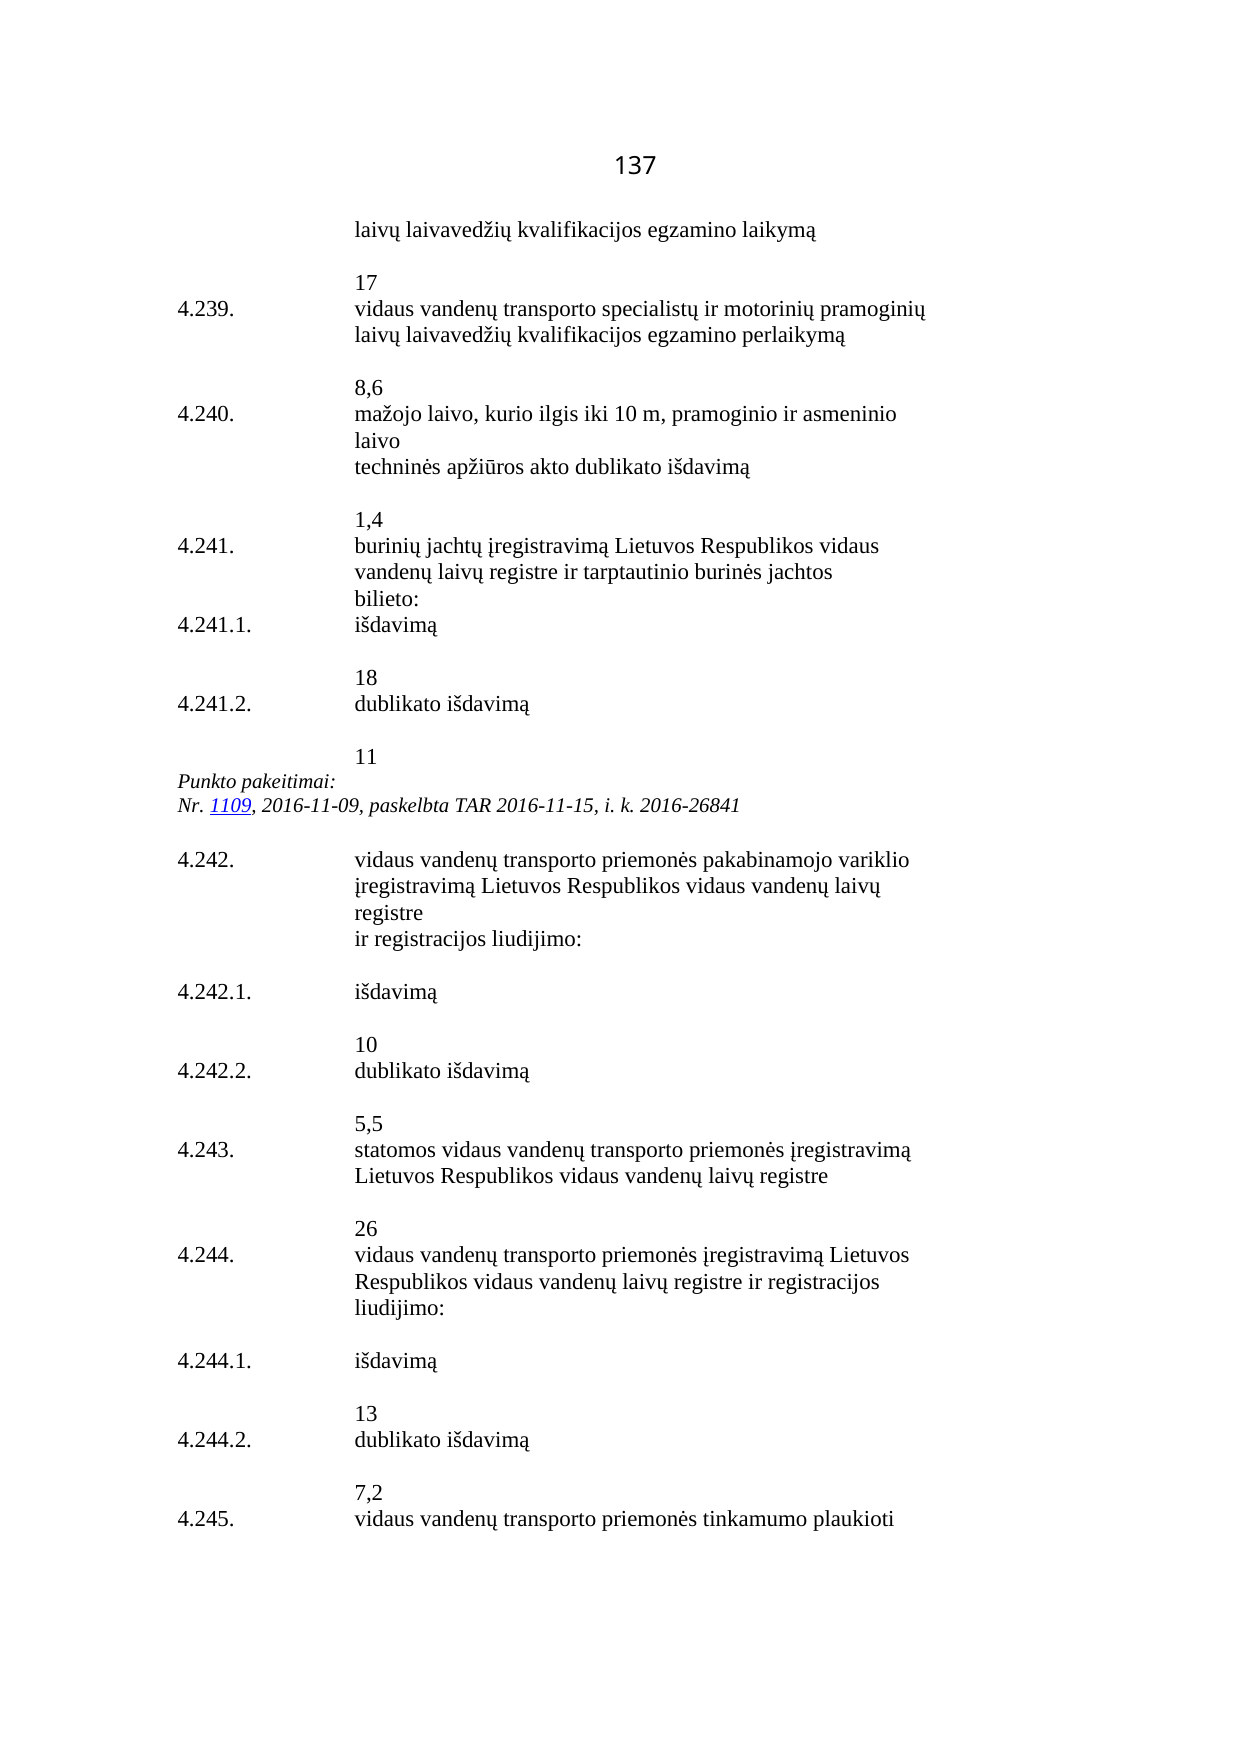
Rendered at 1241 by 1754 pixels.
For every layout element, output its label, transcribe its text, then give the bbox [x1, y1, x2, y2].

text Nr. 1109, 2016-11-09, paskelbta TAR 2016-11-15, i. k. 2016-26841 [177, 793, 1093, 817]
text 4.242.2. dublikato išdavimą 5,5 [177, 1057, 945, 1136]
text 4.244. vidaus vandenų transporto priemonės įregistravimą Lietuvos [177, 1241, 945, 1268]
text ir registracijos liudijimo: [354, 925, 945, 978]
text įregistravimą Lietuvos Respublikos vidaus vandenų laivų registre [354, 872, 945, 925]
text 4.242.1. išdavimą 10 [177, 978, 945, 1057]
text laivų laivavedžių kvalifikacijos egzamino perlaikymą 8,6 [354, 321, 945, 400]
text vandenų laivų registre ir tarptautinio burinės jachtos bilieto: [354, 558, 892, 611]
text Punkto pakeitimai: [177, 769, 1093, 793]
text 4.241.2. dublikato išdavimą 11 [177, 690, 892, 769]
text techninės apžiūros akto dublikato išdavimą 1,4 [354, 453, 945, 532]
text 4.243. statomos vidaus vandenų transporto priemonės įregistravimą [177, 1136, 945, 1162]
text 4.242. vidaus vandenų transporto priemonės pakabinamojo variklio [177, 846, 945, 872]
text 4.239. vidaus vandenų transporto specialistų ir motorinių pramoginių [177, 295, 945, 321]
text 4.244.1. išdavimą 13 [177, 1347, 945, 1426]
text 4.240. mažojo laivo, kurio ilgis iki 10 m, pramoginio ir asmeninio laivo [177, 400, 945, 453]
text Lietuvos Respublikos vidaus vandenų laivų registre 26 [354, 1162, 945, 1241]
text liudijimo: [354, 1294, 945, 1347]
text 4.241. burinių jachtų įregistravimą Lietuvos Respublikos vidaus [177, 532, 892, 558]
text 4.244.2. dublikato išdavimą 7,2 [177, 1426, 945, 1505]
text 4.245. vidaus vandenų transporto priemonės tinkamumo plaukioti [177, 1505, 945, 1531]
text Respublikos vidaus vandenų laivų registre ir registracijos [354, 1268, 945, 1294]
text 4.241.1. išdavimą 18 [177, 611, 892, 690]
text laivų laivavedžių kvalifikacijos egzamino laikymą 17 [354, 216, 945, 295]
